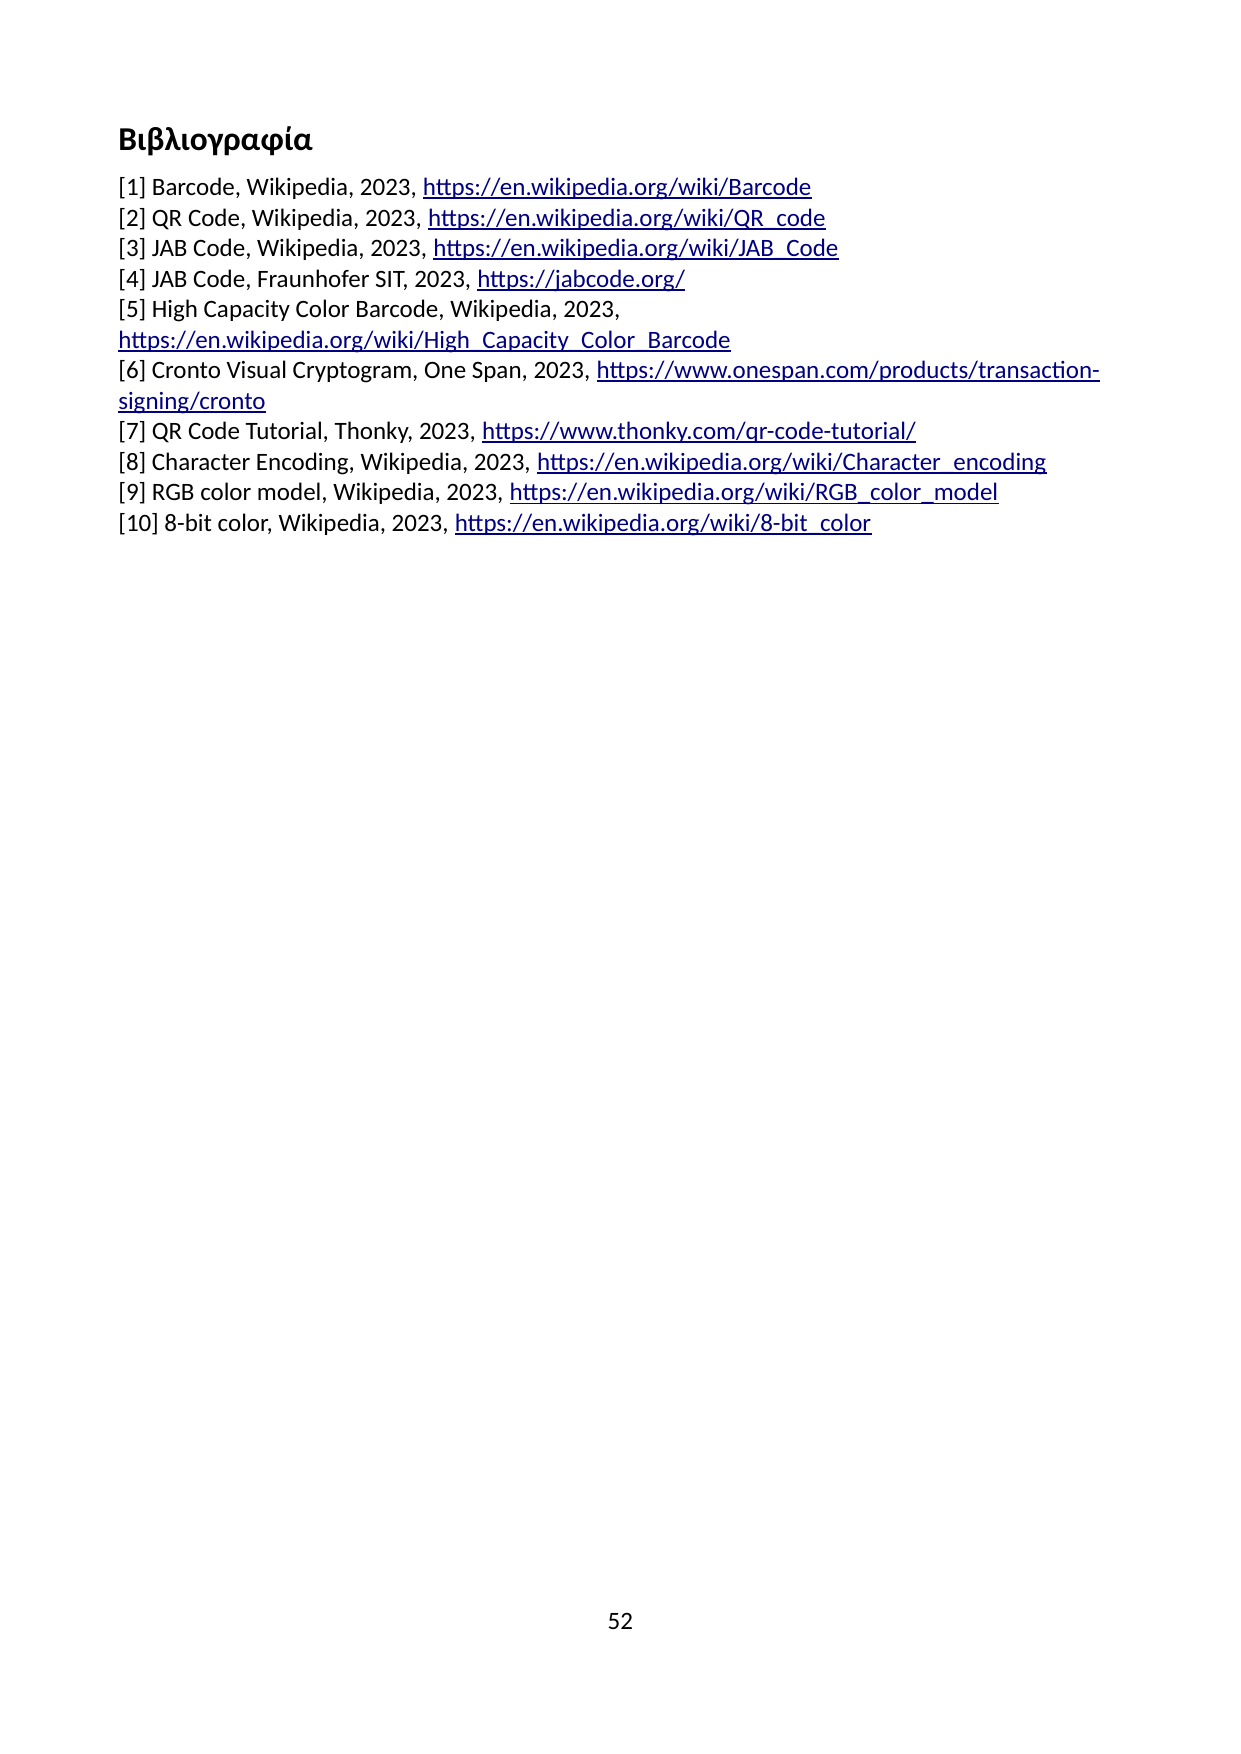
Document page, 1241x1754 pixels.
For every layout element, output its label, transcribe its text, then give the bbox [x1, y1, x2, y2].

text [2] QR Code, Wikipedia, 2023, https://en.wikipedia.org/wiki/QR_code [118, 202, 1122, 232]
text [3] JAB Code, Wikipedia, 2023, https://en.wikipedia.org/wiki/JAB_Code [118, 232, 1122, 263]
text [1] Barcode, Wikipedia, 2023, https://en.wikipedia.org/wiki/Barcode [118, 171, 1122, 202]
text [4] JAB Code, Fraunhofer SIT, 2023, https://jabcode.org/ [118, 263, 1122, 293]
text [8] Character Encoding, Wikipedia, 2023, https://en.wikipedia.org/wiki/Character_encoding [118, 446, 1122, 477]
text [10] 8-bit color, Wikipedia, 2023, https://en.wikipedia.org/wiki/8-bit_color [118, 507, 1122, 538]
text [6] Cronto Visual Cryptogram, One Span, 2023, https://www.onespan.com/products/transaction-signing/cronto [118, 354, 1122, 416]
text [9] RGB color model, Wikipedia, 2023, https://en.wikipedia.org/wiki/RGB_color_model [118, 477, 1122, 507]
text [7] QR Code Tutorial, Thonky, 2023, https://www.thonky.com/qr-code-tutorial/ [118, 416, 1122, 446]
subtitle Βιβλιογραφία [118, 118, 1122, 159]
text [5] High Capacity Color Barcode, Wikipedia, 2023, https://en.wikipedia.org/wiki/High_Capacity_Color_Barcode [118, 293, 1122, 354]
